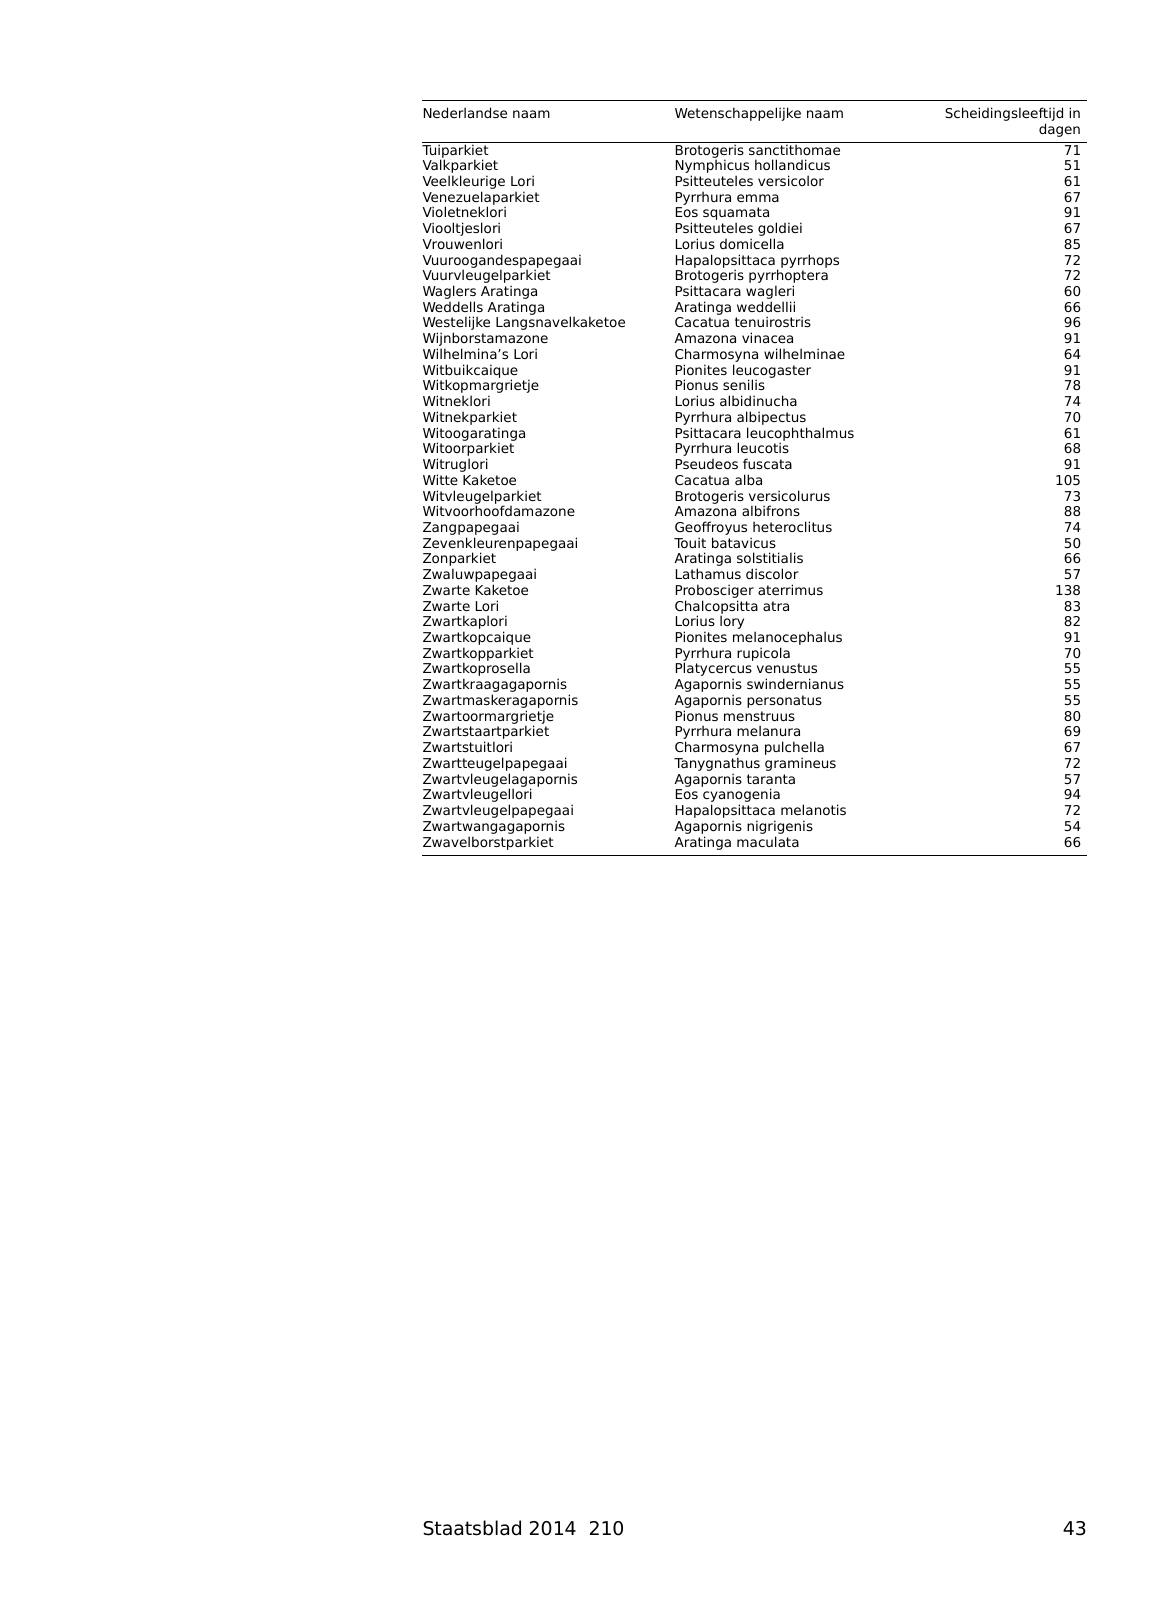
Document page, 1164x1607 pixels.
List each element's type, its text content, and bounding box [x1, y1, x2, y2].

table_cell Waglers Aratinga [422, 284, 668, 299]
table_cell Zangpapegaai [422, 520, 668, 536]
table_cell Agapornis nigrigenis [668, 819, 921, 834]
table_cell 138 [921, 583, 1087, 598]
table_cell Pyrrhura rupicola [668, 646, 921, 661]
table_cell Chalcopsitta atra [668, 599, 921, 614]
table_cell Touit batavicus [668, 536, 921, 551]
table_header Scheidingsleeftijd in dagen [921, 101, 1087, 142]
table_header Wetenschappelijke naam [668, 101, 921, 142]
table_cell 67 [921, 740, 1087, 756]
table_cell 55 [921, 677, 1087, 693]
table_cell Psittacara leucophthalmus [668, 425, 921, 441]
table_cell 50 [921, 536, 1087, 551]
table_cell 69 [921, 724, 1087, 740]
table_cell Lorius domicella [668, 237, 921, 252]
table_cell Pionites leucogaster [668, 363, 921, 378]
table_cell Aratinga weddellii [668, 300, 921, 315]
table_cell 94 [921, 787, 1087, 803]
table_cell 91 [921, 457, 1087, 473]
table_cell Witvleugelparkiet [422, 488, 668, 504]
table_cell Valkparkiet [422, 158, 668, 174]
table_cell Psittacara wagleri [668, 284, 921, 299]
table_cell Nymphicus hollandicus [668, 158, 921, 174]
table_cell Charmosyna pulchella [668, 740, 921, 756]
table_cell Tuiparkiet [422, 143, 668, 158]
table_cell Pyrrhura emma [668, 190, 921, 205]
table_cell 72 [921, 803, 1087, 819]
table_cell Psitteuteles versicolor [668, 174, 921, 189]
table_cell Witkopmargrietje [422, 378, 668, 394]
table_cell Platycercus venustus [668, 661, 921, 677]
table_cell Witruglori [422, 457, 668, 473]
table_cell 71 [921, 143, 1087, 158]
table_cell 91 [921, 205, 1087, 221]
table_cell Wijnborstamazone [422, 331, 668, 347]
table_cell Geoffroyus heteroclitus [668, 520, 921, 536]
table_cell 51 [921, 158, 1087, 174]
table_cell 61 [921, 174, 1087, 189]
table_cell 70 [921, 410, 1087, 425]
table_cell Viooltjeslori [422, 221, 668, 237]
table_cell Witbuikcaique [422, 363, 668, 378]
table_cell Brotogeris versicolurus [668, 488, 921, 504]
table_cell Eos cyanogenia [668, 787, 921, 803]
table_cell 72 [921, 268, 1087, 284]
table_cell Witoorparkiet [422, 441, 668, 457]
table_header Nederlandse naam [422, 101, 668, 142]
table_cell Zwartkaplori [422, 614, 668, 630]
table_cell Zwartkoprosella [422, 661, 668, 677]
table_cell Agapornis personatus [668, 693, 921, 708]
table_cell Zwartkraagagapornis [422, 677, 668, 693]
table_cell 66 [921, 300, 1087, 315]
table_cell Zwartwangagapornis [422, 819, 668, 834]
table_cell Brotogeris sanctithomae [668, 143, 921, 158]
table_cell Pyrrhura leucotis [668, 441, 921, 457]
table_cell Westelijke Langsnavelkaketoe [422, 315, 668, 331]
table_cell 64 [921, 347, 1087, 362]
table_cell Cacatua alba [668, 473, 921, 488]
table_cell 55 [921, 693, 1087, 708]
table_cell 91 [921, 331, 1087, 347]
table_cell Witoogaratinga [422, 425, 668, 441]
table_cell Wilhelmina’s Lori [422, 347, 668, 362]
table_cell Cacatua tenuirostris [668, 315, 921, 331]
table_cell Weddells Aratinga [422, 300, 668, 315]
table_cell Zwartvleugellori [422, 787, 668, 803]
table_cell Zwartkopparkiet [422, 646, 668, 661]
table_cell Zwartmaskeragapornis [422, 693, 668, 708]
table_cell 105 [921, 473, 1087, 488]
table_cell Zwartvleugelpapegaai [422, 803, 668, 819]
table_cell 57 [921, 567, 1087, 583]
table_cell Pyrrhura albipectus [668, 410, 921, 425]
table_cell Zwartvleugelagapornis [422, 771, 668, 787]
table_cell Probosciger aterrimus [668, 583, 921, 598]
table_cell Zwartoormargrietje [422, 709, 668, 724]
table_cell Lorius albidinucha [668, 394, 921, 410]
table_cell Pionus senilis [668, 378, 921, 394]
table_cell 54 [921, 819, 1087, 834]
table_cell 66 [921, 834, 1087, 855]
table_cell 55 [921, 661, 1087, 677]
table_cell 82 [921, 614, 1087, 630]
table_cell Witvoorhoofdamazone [422, 504, 668, 520]
table_cell 73 [921, 488, 1087, 504]
table_cell Vrouwenlori [422, 237, 668, 252]
table_cell 67 [921, 190, 1087, 205]
table_cell Zwartkopcaique [422, 630, 668, 646]
table_cell Venezuelaparkiet [422, 190, 668, 205]
table_cell Zevenkleurenpapegaai [422, 536, 668, 551]
table_cell Witnekparkiet [422, 410, 668, 425]
table_cell 57 [921, 771, 1087, 787]
table_cell Zwartstaartparkiet [422, 724, 668, 740]
table_cell Violetneklori [422, 205, 668, 221]
table_cell Pseudeos fuscata [668, 457, 921, 473]
table_cell Lorius lory [668, 614, 921, 630]
table_cell Zwavelborstparkiet [422, 834, 668, 855]
table_cell Agapornis taranta [668, 771, 921, 787]
table_cell 66 [921, 551, 1087, 567]
table_cell 61 [921, 425, 1087, 441]
table_cell 88 [921, 504, 1087, 520]
table_cell 60 [921, 284, 1087, 299]
table_cell 72 [921, 253, 1087, 268]
table_cell Zwarte Lori [422, 599, 668, 614]
table_cell Lathamus discolor [668, 567, 921, 583]
table_cell Zwartstuitlori [422, 740, 668, 756]
table_cell 74 [921, 394, 1087, 410]
table_cell Aratinga maculata [668, 834, 921, 855]
table_cell Zwarte Kaketoe [422, 583, 668, 598]
table_cell Charmosyna wilhelminae [668, 347, 921, 362]
table_cell 91 [921, 363, 1087, 378]
table_cell Brotogeris pyrrhoptera [668, 268, 921, 284]
table_cell Witte Kaketoe [422, 473, 668, 488]
table_cell 72 [921, 756, 1087, 771]
table_cell 96 [921, 315, 1087, 331]
table_cell 70 [921, 646, 1087, 661]
table_cell Tanygnathus gramineus [668, 756, 921, 771]
table_cell Amazona albifrons [668, 504, 921, 520]
table_cell 78 [921, 378, 1087, 394]
table_cell Pionus menstruus [668, 709, 921, 724]
table_cell 68 [921, 441, 1087, 457]
table_cell Zonparkiet [422, 551, 668, 567]
table_cell 91 [921, 630, 1087, 646]
table_cell Hapalopsittaca melanotis [668, 803, 921, 819]
table_cell 83 [921, 599, 1087, 614]
table_cell Zwartteugelpapegaai [422, 756, 668, 771]
table_cell Psitteuteles goldiei [668, 221, 921, 237]
table_cell Hapalopsittaca pyrrhops [668, 253, 921, 268]
table_cell 74 [921, 520, 1087, 536]
table_cell 67 [921, 221, 1087, 237]
table_cell Aratinga solstitialis [668, 551, 921, 567]
table_cell 80 [921, 709, 1087, 724]
table_cell Vuuroogandespapegaai [422, 253, 668, 268]
table_cell Veelkleurige Lori [422, 174, 668, 189]
table_cell Agapornis swindernianus [668, 677, 921, 693]
table_cell Vuurvleugelparkiet [422, 268, 668, 284]
table_cell Pionites melanocephalus [668, 630, 921, 646]
table_cell Eos squamata [668, 205, 921, 221]
table_cell Zwaluwpapegaai [422, 567, 668, 583]
table_cell Pyrrhura melanura [668, 724, 921, 740]
table_cell Witneklori [422, 394, 668, 410]
table_cell 85 [921, 237, 1087, 252]
table_cell Amazona vinacea [668, 331, 921, 347]
